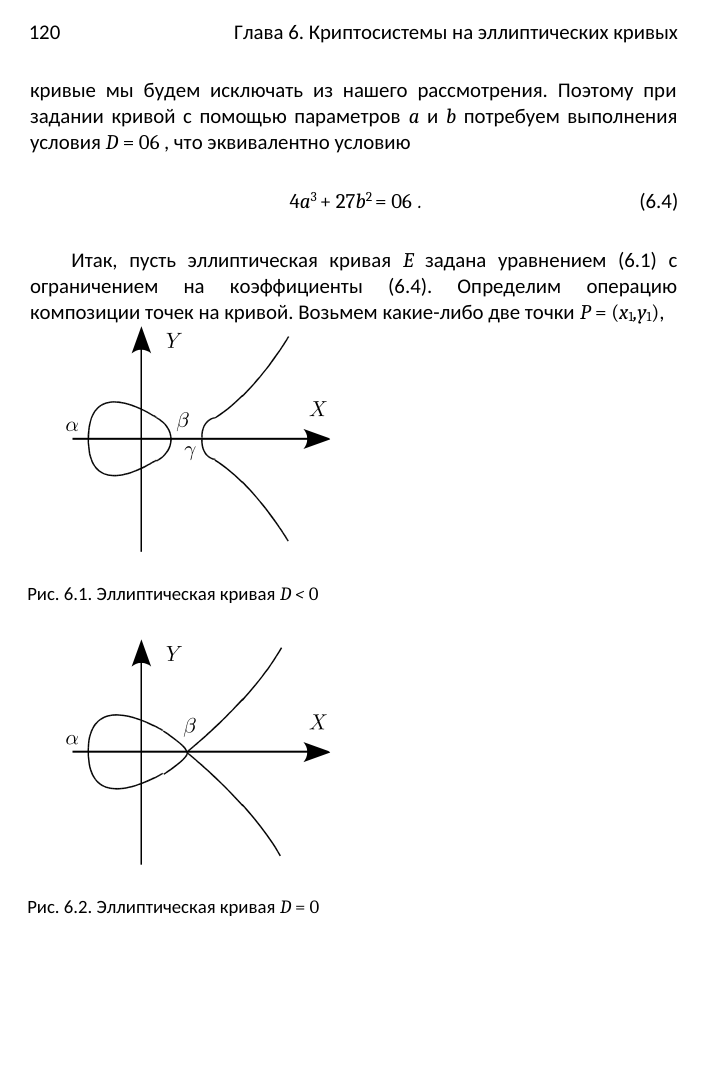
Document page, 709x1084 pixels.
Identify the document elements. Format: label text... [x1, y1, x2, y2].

text Итак, пусть эллиптическая кривая E задана уравнением (6.1) с ограничением на коэффициенты (6.4). Определим операцию композиции точек на кривой. Возьмем какие-либо две точки P = (x1,y1), [30, 247, 678, 324]
text 4a3 + 27b2 = 06 . (6.4) [28, 186, 678, 214]
text кривые мы будем исключать из нашего рассмотрения. Поэтому при задании кривой с помощью параметров a и b потребуем выполнения условия D = 06 , что эквивалентно условию [30, 78, 678, 155]
text Рис. 6.2. Эллиптическая кривая D = 0 [27, 896, 678, 918]
text Рис. 6.1. Эллиптическая кривая D < 0 [27, 582, 678, 605]
